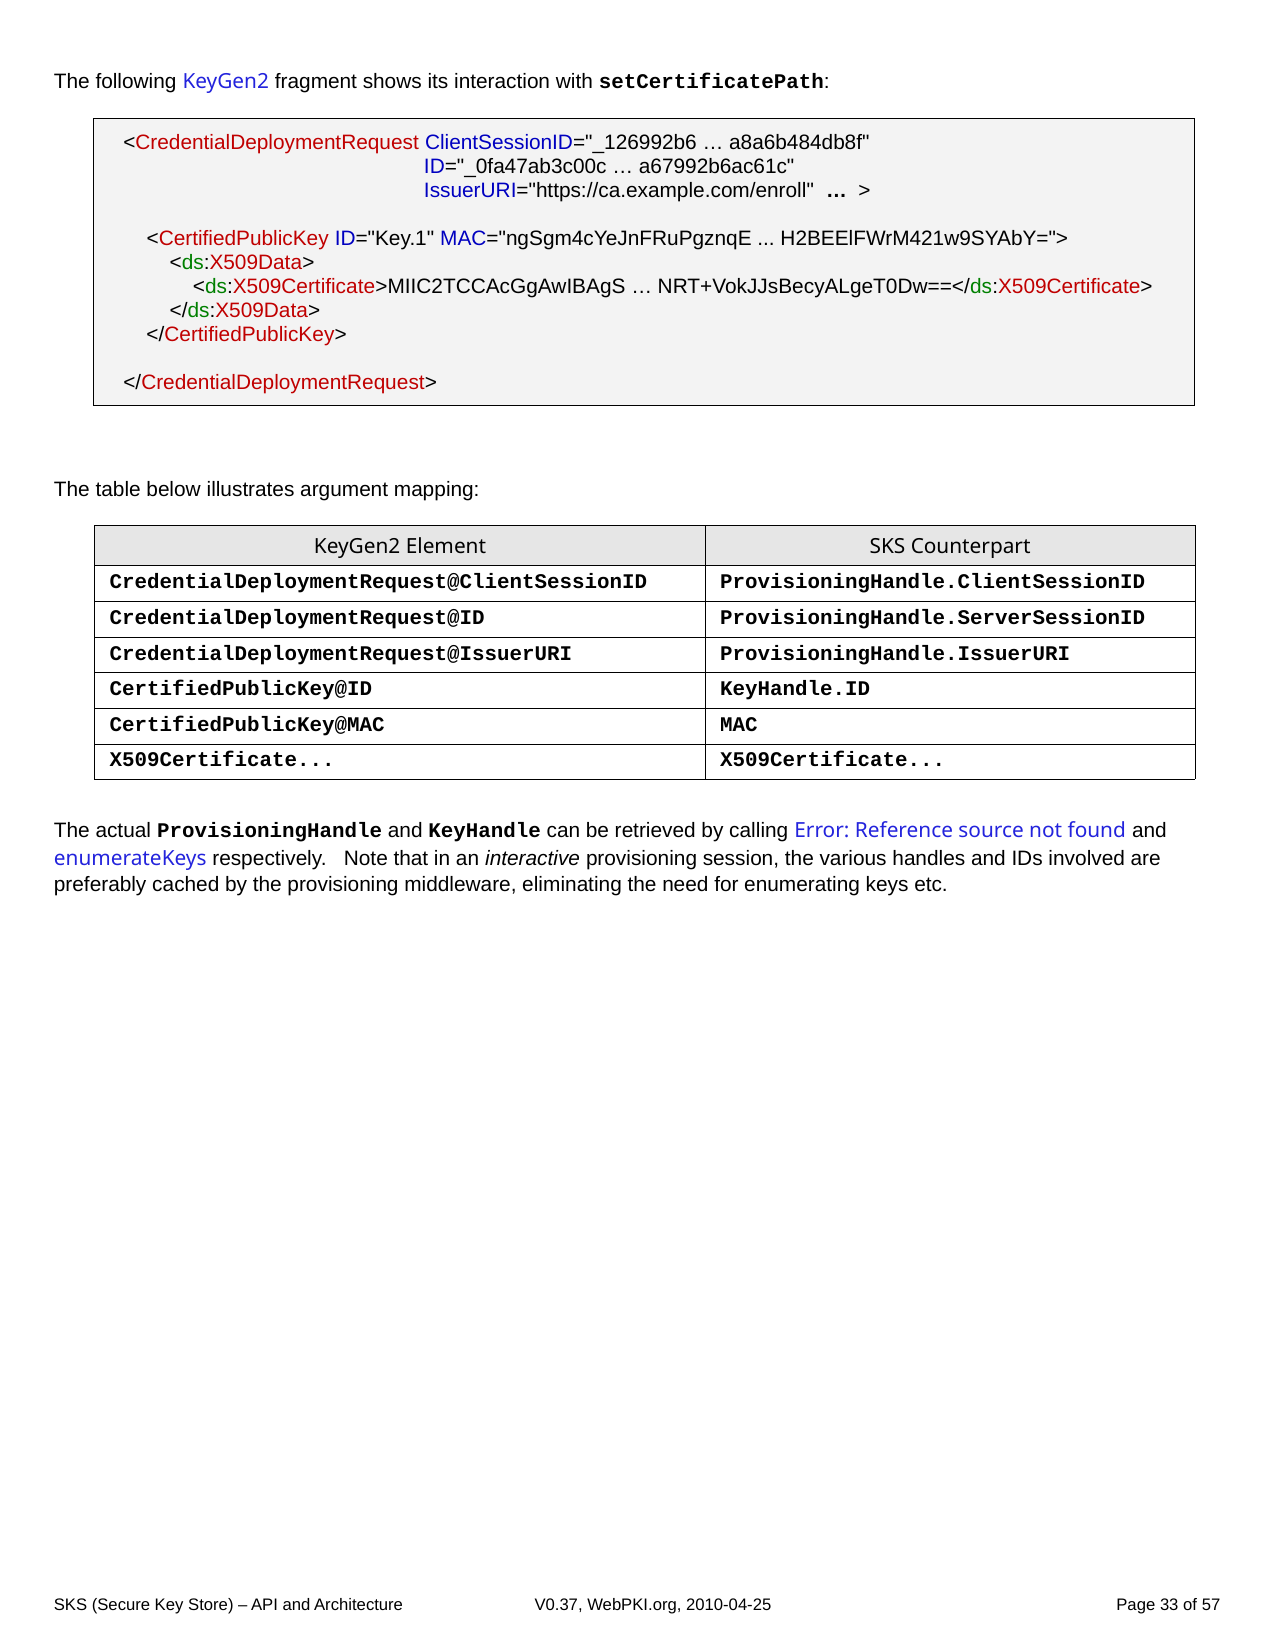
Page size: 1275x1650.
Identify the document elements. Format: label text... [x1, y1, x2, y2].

table_header <CredentialDeploymentRequest ClientSessionID="_126992b6 … a8a6b484db8f" ID="_0fa47ab3c00c … a67992b6ac61c" IssuerURI="https://ca.example.com/enroll" … > <CertifiedPublicKey ID="Key.1" MAC="ngSgm4cYeJnFRuPgznqE ... H2BEElFWrM421w9SYAbY="> <ds:X509Data> <ds:X509Certificate>MIIC2TCCAcGgAwIBAgS … NRT+VokJJsBecyALgeT0Dw==</ds:X509Certificate> </ds:X509Data> </CertifiedPublicKey> </CredentialDeploymentRequest> [94, 119, 1194, 405]
table_cell X509Certificate... [95, 745, 705, 779]
table_cell CertifiedPublicKey@ID [95, 673, 705, 708]
table_cell ProvisioningHandle.IssuerURI [706, 638, 1195, 672]
table_cell ProvisioningHandle.ClientSessionID [706, 566, 1195, 601]
table_header KeyGen2 Element [95, 526, 705, 565]
text The actual ProvisioningHandle and KeyHandle can be retrieved by calling Error: Reference source not found and enumerateKeys respectively. Note that in an interactive provisioning session, the various handles and IDs involved are preferably cached by the provisioning middleware, eliminating the need for enumerating keys etc. [54, 815, 1221, 896]
table_cell CredentialDeploymentRequest@IssuerURI [95, 638, 705, 672]
table_cell CertifiedPublicKey@MAC [95, 709, 705, 743]
text The table below illustrates argument mapping: [54, 477, 1221, 525]
table_cell X509Certificate... [706, 745, 1195, 779]
table_cell CredentialDeploymentRequest@ID [95, 602, 705, 637]
table_cell ProvisioningHandle.ServerSessionID [706, 602, 1195, 637]
table_cell KeyHandle.ID [706, 673, 1195, 708]
table_cell CredentialDeploymentRequest@ClientSessionID [95, 566, 705, 601]
table_header SKS Counterpart [706, 526, 1195, 565]
table_cell MAC [706, 709, 1195, 743]
text The following KeyGen2 fragment shows its interaction with setCertificatePath: [54, 66, 1221, 118]
